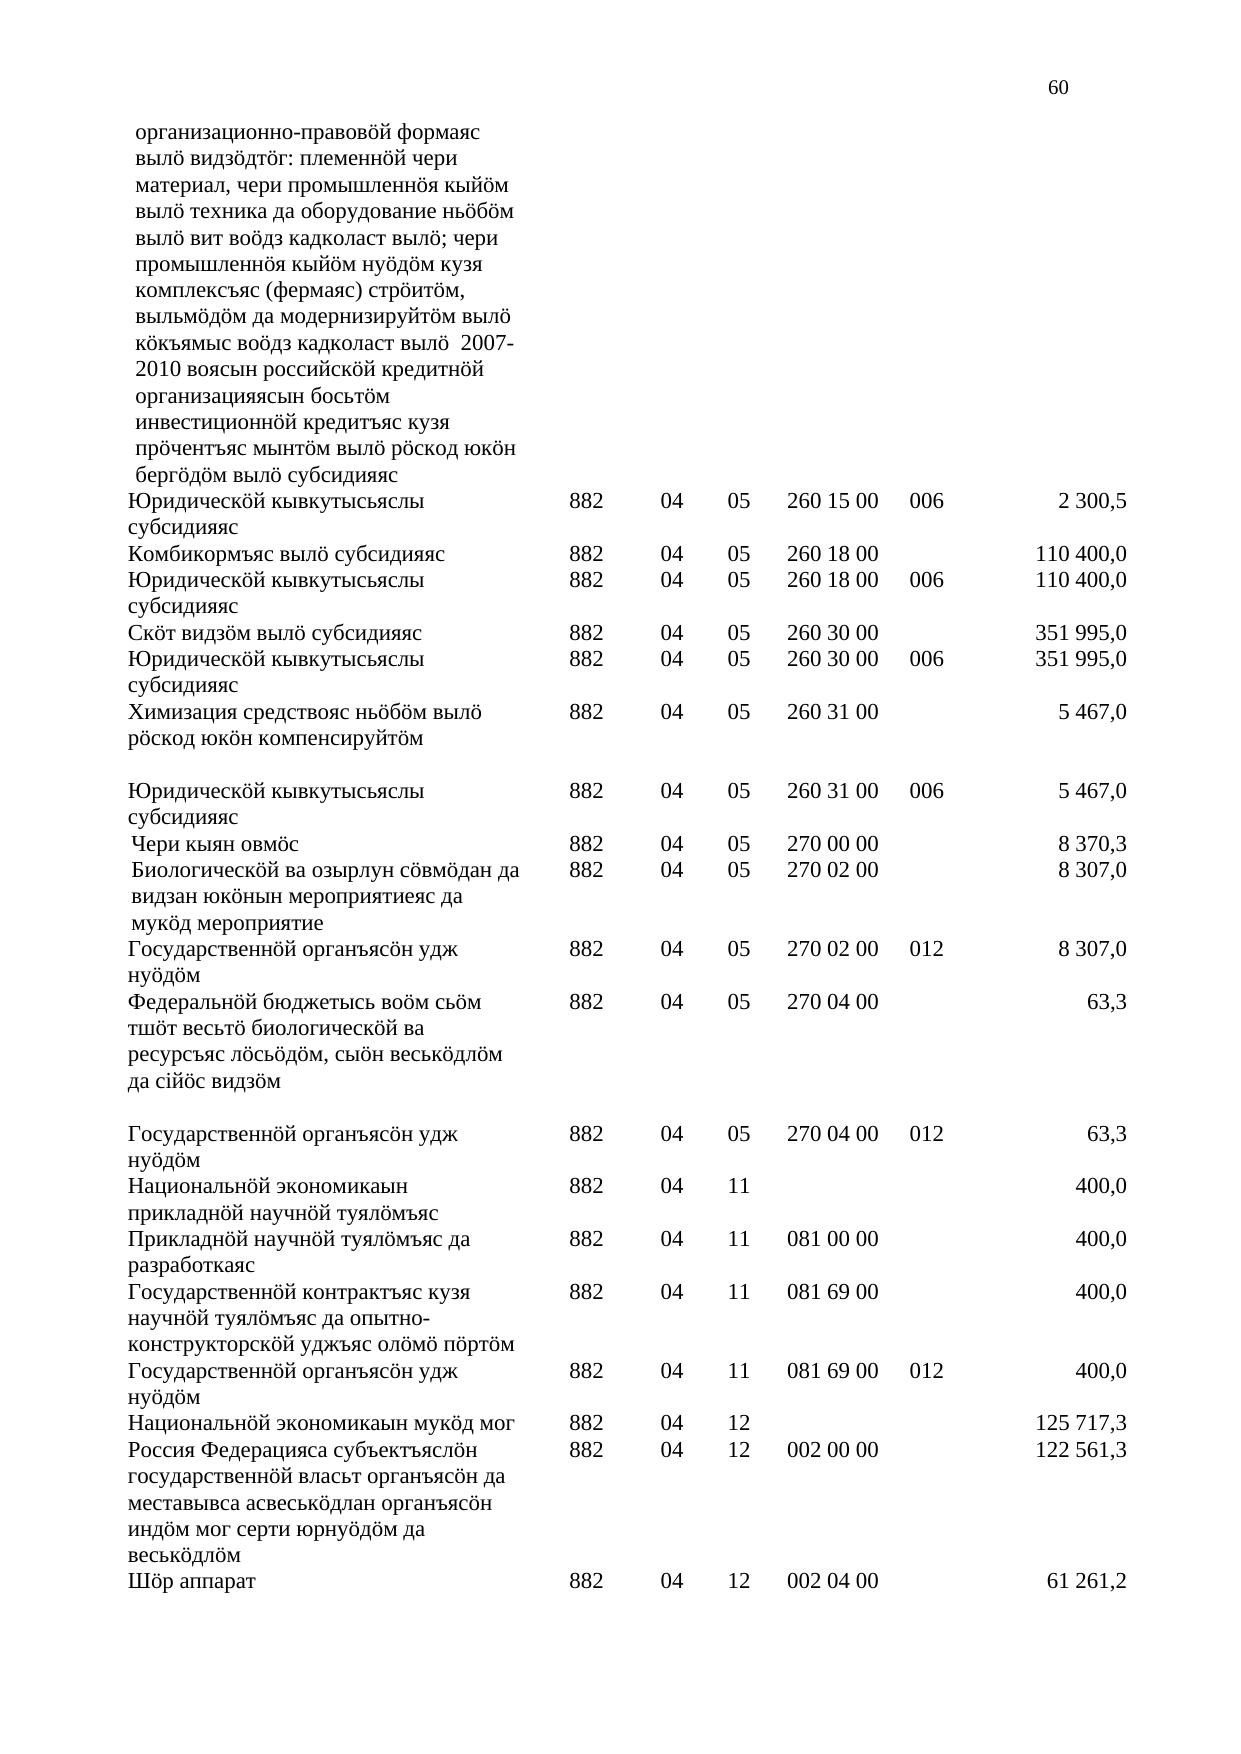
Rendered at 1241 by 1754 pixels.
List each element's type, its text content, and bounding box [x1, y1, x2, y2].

table_cell 04 [643, 566, 701, 619]
table_cell Скöт видзöм вылö субсидияяс [122, 619, 530, 645]
table_cell Национальнöй экономикаын прикладнöй научнöй туялöмъяс [122, 1172, 530, 1225]
table_cell [776, 1172, 889, 1225]
table_cell [1133, 1410, 1170, 1436]
table_cell [889, 1568, 964, 1594]
table_cell 04 [643, 1120, 701, 1172]
table_cell [643, 118, 701, 487]
table_cell [889, 118, 964, 487]
table_cell [1133, 856, 1170, 935]
table_cell 882 [530, 935, 643, 988]
table_cell Национальнöй экономикаын мукöд мог [122, 1410, 530, 1436]
table_cell 04 [643, 777, 701, 830]
table_cell [1133, 1120, 1170, 1172]
table_cell 882 [530, 645, 643, 698]
table_cell [1133, 619, 1170, 645]
table_cell 04 [643, 1278, 701, 1357]
table_cell 270 02 00 [776, 856, 889, 935]
table_cell 400,0 [964, 1278, 1133, 1357]
table_cell 04 [643, 619, 701, 645]
table_cell 351 995,0 [964, 619, 1133, 645]
table_cell 270 04 00 [776, 1120, 889, 1172]
table_cell Россия Федерацияса субъектъяслöн государственнöй власьт органъясöн да меставывса асвеськöдлан органъясöн индöм мог серти юрнуöдöм да веськöдлöм [122, 1436, 530, 1568]
table_cell 260 30 00 [776, 645, 889, 698]
table_cell 04 [643, 1568, 701, 1594]
table_cell 12 [701, 1410, 776, 1436]
table_cell 882 [530, 830, 643, 856]
table_cell 04 [643, 1172, 701, 1225]
table_cell 260 18 00 [776, 566, 889, 619]
table_cell 002 00 00 [776, 1436, 889, 1568]
table_cell 125 717,3 [964, 1410, 1133, 1436]
table_cell [776, 1410, 889, 1436]
table_cell 11 [701, 1278, 776, 1357]
table_cell 61 261,2 [964, 1568, 1133, 1594]
table_cell 882 [530, 1357, 643, 1409]
table_cell 002 04 00 [776, 1568, 889, 1594]
table_cell [889, 1278, 964, 1357]
table_cell [530, 118, 643, 487]
table_cell 05 [701, 988, 776, 1119]
table_cell 04 [643, 1436, 701, 1568]
table_cell 012 [889, 1120, 964, 1172]
table_cell 270 00 00 [776, 830, 889, 856]
table_cell 110 400,0 [964, 540, 1133, 566]
table_cell 05 [701, 1120, 776, 1172]
table_cell 006 [889, 777, 964, 830]
table_cell 012 [889, 1357, 964, 1409]
table_cell 05 [701, 487, 776, 540]
table_cell 882 [530, 1568, 643, 1594]
table_cell [889, 1436, 964, 1568]
table_cell 5 467,0 [964, 777, 1133, 830]
table_cell [889, 1172, 964, 1225]
table_cell 012 [889, 935, 964, 988]
table_cell Юридическöй кывкутысьяслы субсидияяс [122, 566, 530, 619]
table_cell 05 [701, 619, 776, 645]
table_cell [889, 540, 964, 566]
table_cell 11 [701, 1357, 776, 1409]
table_cell 05 [701, 777, 776, 830]
table_cell 11 [701, 1172, 776, 1225]
table_cell 04 [643, 988, 701, 1119]
table_cell 270 02 00 [776, 935, 889, 988]
table_cell [1133, 645, 1170, 698]
table_cell 63,3 [964, 988, 1133, 1119]
table_cell [964, 118, 1133, 487]
table_cell [701, 118, 776, 487]
table_cell Юридическöй кывкутысьяслы субсидияяс [122, 645, 530, 698]
table_cell 882 [530, 1172, 643, 1225]
table_cell Шöр аппарат [122, 1568, 530, 1594]
table_cell 006 [889, 645, 964, 698]
table_cell 260 30 00 [776, 619, 889, 645]
table_cell [889, 1410, 964, 1436]
table_cell 5 467,0 [964, 698, 1133, 777]
table_cell 12 [701, 1436, 776, 1568]
table_cell [889, 1225, 964, 1278]
table_cell Юридическöй кывкутысьяслы субсидияяс [122, 487, 530, 540]
table_cell 400,0 [964, 1225, 1133, 1278]
table_cell 63,3 [964, 1120, 1133, 1172]
table_cell 05 [701, 935, 776, 988]
table_cell 04 [643, 698, 701, 777]
table_cell [889, 988, 964, 1119]
table_cell Федеральнöй бюджетысь воöм сьöм тшöт весьтö биологическöй ва ресурсъяс лöсьöдöм, сыöн веськöдлöм да сійöс видзöм [122, 988, 530, 1119]
table_cell 260 18 00 [776, 540, 889, 566]
table_cell 04 [643, 540, 701, 566]
table_cell 11 [701, 1225, 776, 1278]
table_cell [1133, 1568, 1170, 1594]
table_cell 04 [643, 1410, 701, 1436]
table_cell 882 [530, 698, 643, 777]
table_cell Государственнöй органъясöн удж нуöдöм [122, 935, 530, 988]
table_cell 882 [530, 988, 643, 1119]
table_cell Государственнöй органъясöн удж нуöдöм [122, 1357, 530, 1409]
table_cell 882 [530, 619, 643, 645]
table_cell 260 15 00 [776, 487, 889, 540]
table_cell 05 [701, 540, 776, 566]
table_cell 2 300,5 [964, 487, 1133, 540]
table_cell 081 69 00 [776, 1357, 889, 1409]
table_cell 8 370,3 [964, 830, 1133, 856]
table_cell 05 [701, 856, 776, 935]
table_cell 400,0 [964, 1357, 1133, 1409]
table_cell 081 69 00 [776, 1278, 889, 1357]
table_cell 05 [701, 645, 776, 698]
table_cell [889, 619, 964, 645]
table_cell [1133, 566, 1170, 619]
table_cell [1133, 830, 1170, 856]
table_cell [1133, 1436, 1170, 1568]
table_cell 04 [643, 830, 701, 856]
table_cell 04 [643, 856, 701, 935]
table_cell 882 [530, 1225, 643, 1278]
table_cell 882 [530, 566, 643, 619]
table_cell [1133, 540, 1170, 566]
table_cell Прикладнöй научнöй туялöмъяс да разработкаяс [122, 1225, 530, 1278]
table_cell 122 561,3 [964, 1436, 1133, 1568]
table_cell [1133, 1225, 1170, 1278]
table_cell Государственнöй контрактъяс кузя научнöй туялöмъяс да опытно-конструкторскöй уджъяс олöмö пöртöм [122, 1278, 530, 1357]
table_cell 260 31 00 [776, 777, 889, 830]
table_cell [889, 856, 964, 935]
table_cell 05 [701, 566, 776, 619]
table_cell 006 [889, 566, 964, 619]
table_cell 12 [701, 1568, 776, 1594]
table_cell 05 [701, 830, 776, 856]
table_cell [1133, 487, 1170, 540]
table_cell 882 [530, 1436, 643, 1568]
table_cell [1133, 988, 1170, 1119]
table_cell 882 [530, 1278, 643, 1357]
table_cell 8 307,0 [964, 935, 1133, 988]
table_cell 882 [530, 1410, 643, 1436]
table_cell [776, 118, 889, 487]
table_cell Чери кыян овмöс [122, 830, 530, 856]
table_cell Государственнöй органъясöн удж нуöдöм [122, 1120, 530, 1172]
table_cell 04 [643, 1357, 701, 1409]
table_cell 110 400,0 [964, 566, 1133, 619]
table_cell Биологическöй ва озырлун сöвмöдан да видзан юкöнын мероприятиеяс да мукöд мероприятие [122, 856, 530, 935]
table_cell 882 [530, 856, 643, 935]
table_cell [889, 698, 964, 777]
table_cell 04 [643, 487, 701, 540]
table_cell Юридическöй кывкутысьяслы субсидияяс [122, 777, 530, 830]
table_cell 400,0 [964, 1172, 1133, 1225]
table_cell организационно-правовöй формаяс вылö видзöдтöг: племеннöй чери материал, чери промышленнöя кыйöм вылö техника да оборудование ньöбöм вылö вит воöдз кадколаст вылö; чери промышленнöя кыйöм нуöдöм кузя комплексъяс (фермаяс) стрöитöм, выльмöдöм да модернизируйтöм вылö кöкъямыс воöдз кадколаст вылö 2007-2010 воясын российскöй кредитнöй организацияясын босьтöм инвестиционнöй кредитъяс кузя прöчентъяс мынтöм вылö рöскод юкöн бергöдöм вылö субсидияяс [122, 118, 530, 487]
table_cell 882 [530, 540, 643, 566]
table_cell [1133, 1278, 1170, 1357]
table_cell 882 [530, 1120, 643, 1172]
table_cell 260 31 00 [776, 698, 889, 777]
table_cell 8 307,0 [964, 856, 1133, 935]
table_cell 006 [889, 487, 964, 540]
table_cell [1133, 118, 1170, 487]
table_cell Химизация средствояс ньöбöм вылö рöскод юкöн компенсируйтöм [122, 698, 530, 777]
table_cell 882 [530, 777, 643, 830]
table_cell [1133, 1172, 1170, 1225]
table_cell 270 04 00 [776, 988, 889, 1119]
table_cell 04 [643, 935, 701, 988]
table_cell 882 [530, 487, 643, 540]
table_cell [1133, 698, 1170, 777]
table_cell 05 [701, 698, 776, 777]
table_cell [889, 830, 964, 856]
table_cell [1133, 1357, 1170, 1409]
table_cell 351 995,0 [964, 645, 1133, 698]
table_cell 081 00 00 [776, 1225, 889, 1278]
table_cell Комбикормъяс вылö субсидияяс [122, 540, 530, 566]
table_cell 04 [643, 645, 701, 698]
table_cell 04 [643, 1225, 701, 1278]
table_cell [1133, 777, 1170, 830]
table_cell [1133, 935, 1170, 988]
